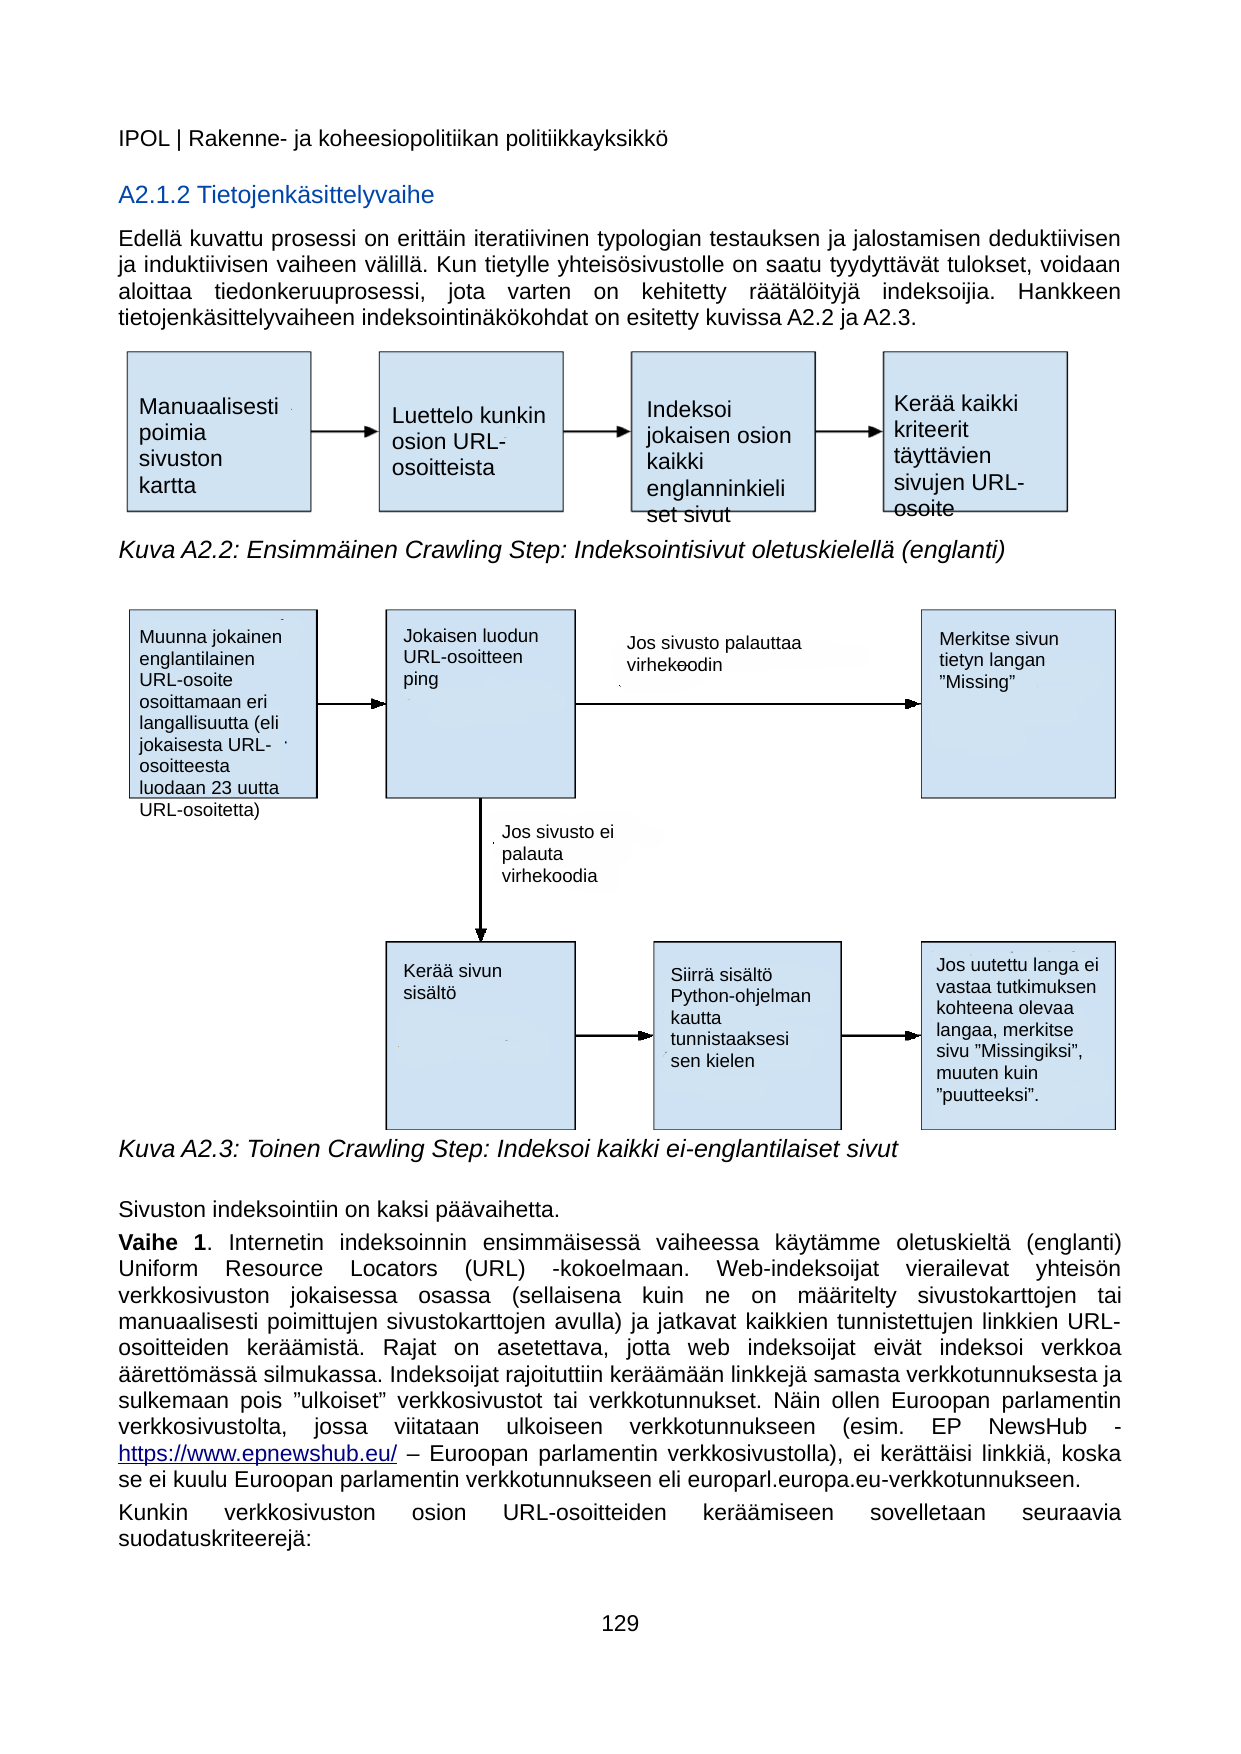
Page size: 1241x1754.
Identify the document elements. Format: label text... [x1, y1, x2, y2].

text Sivuston indeksointiin on kaksi päävaihetta. [118, 1196, 1122, 1222]
picture [118, 340, 1072, 518]
subtitle A2.1.2 Tietojenkäsittelyvaihe [118, 180, 1122, 209]
text Kuva A2.2: Ensimmäinen Crawling Step: Indeksointisivut oletuskielellä (englanti) [118, 518, 1072, 564]
text Kuva A2.3: Toinen Crawling Step: Indeksoi kaikki ei-englantilaiset sivut [118, 1135, 1125, 1163]
picture [118, 598, 1125, 1135]
text Kunkin verkkosivuston osion URL-osoitteiden keräämiseen sovelletaan seuraavia suodatuskriteerejä: [118, 1499, 1122, 1552]
text Edellä kuvattu prosessi on erittäin iteratiivinen typologian testauksen ja jalostamisen deduktiivisen ja induktiivisen vaiheen välillä. Kun tietylle yhteisösivustolle on saatu tyydyttävät tulokset, voidaan aloittaa tiedonkeruuprosessi, jota varten on kehitetty räätälöityjä indeksoijia. Hankkeen tietojenkäsittelyvaiheen indeksointinäkökohdat on esitetty kuvissa A2.2 ja A2.3. [118, 225, 1122, 330]
text Vaihe 1. Internetin indeksoinnin ensimmäisessä vaiheessa käytämme oletuskieltä (englanti) Uniform Resource Locators (URL) -kokoelmaan. Web-indeksoijat vierailevat yhteisön verkkosivuston jokaisessa osassa (sellaisena kuin ne on määritelty sivustokarttojen tai manuaalisesti poimittujen sivustokarttojen avulla) ja jatkavat kaikkien tunnistettujen linkkien URL-osoitteiden keräämistä. Rajat on asetettava, jotta web indeksoijat eivät indeksoi verkkoa äärettömässä silmukassa. Indeksoijat rajoituttiin keräämään linkkejä samasta verkkotunnuksesta ja sulkemaan pois ”ulkoiset” verkkosivustot tai verkkotunnukset. Näin ollen Euroopan parlamentin verkkosivustolta, jossa viitataan ulkoiseen verkkotunnukseen (esim. EP NewsHub - https://www.epnewshub.eu/ – Euroopan parlamentin verkkosivustolla), ei kerättäisi linkkiä, koska se ei kuulu Euroopan parlamentin verkkotunnukseen eli europarl.europa.eu-verkkotunnukseen. [118, 1229, 1122, 1492]
